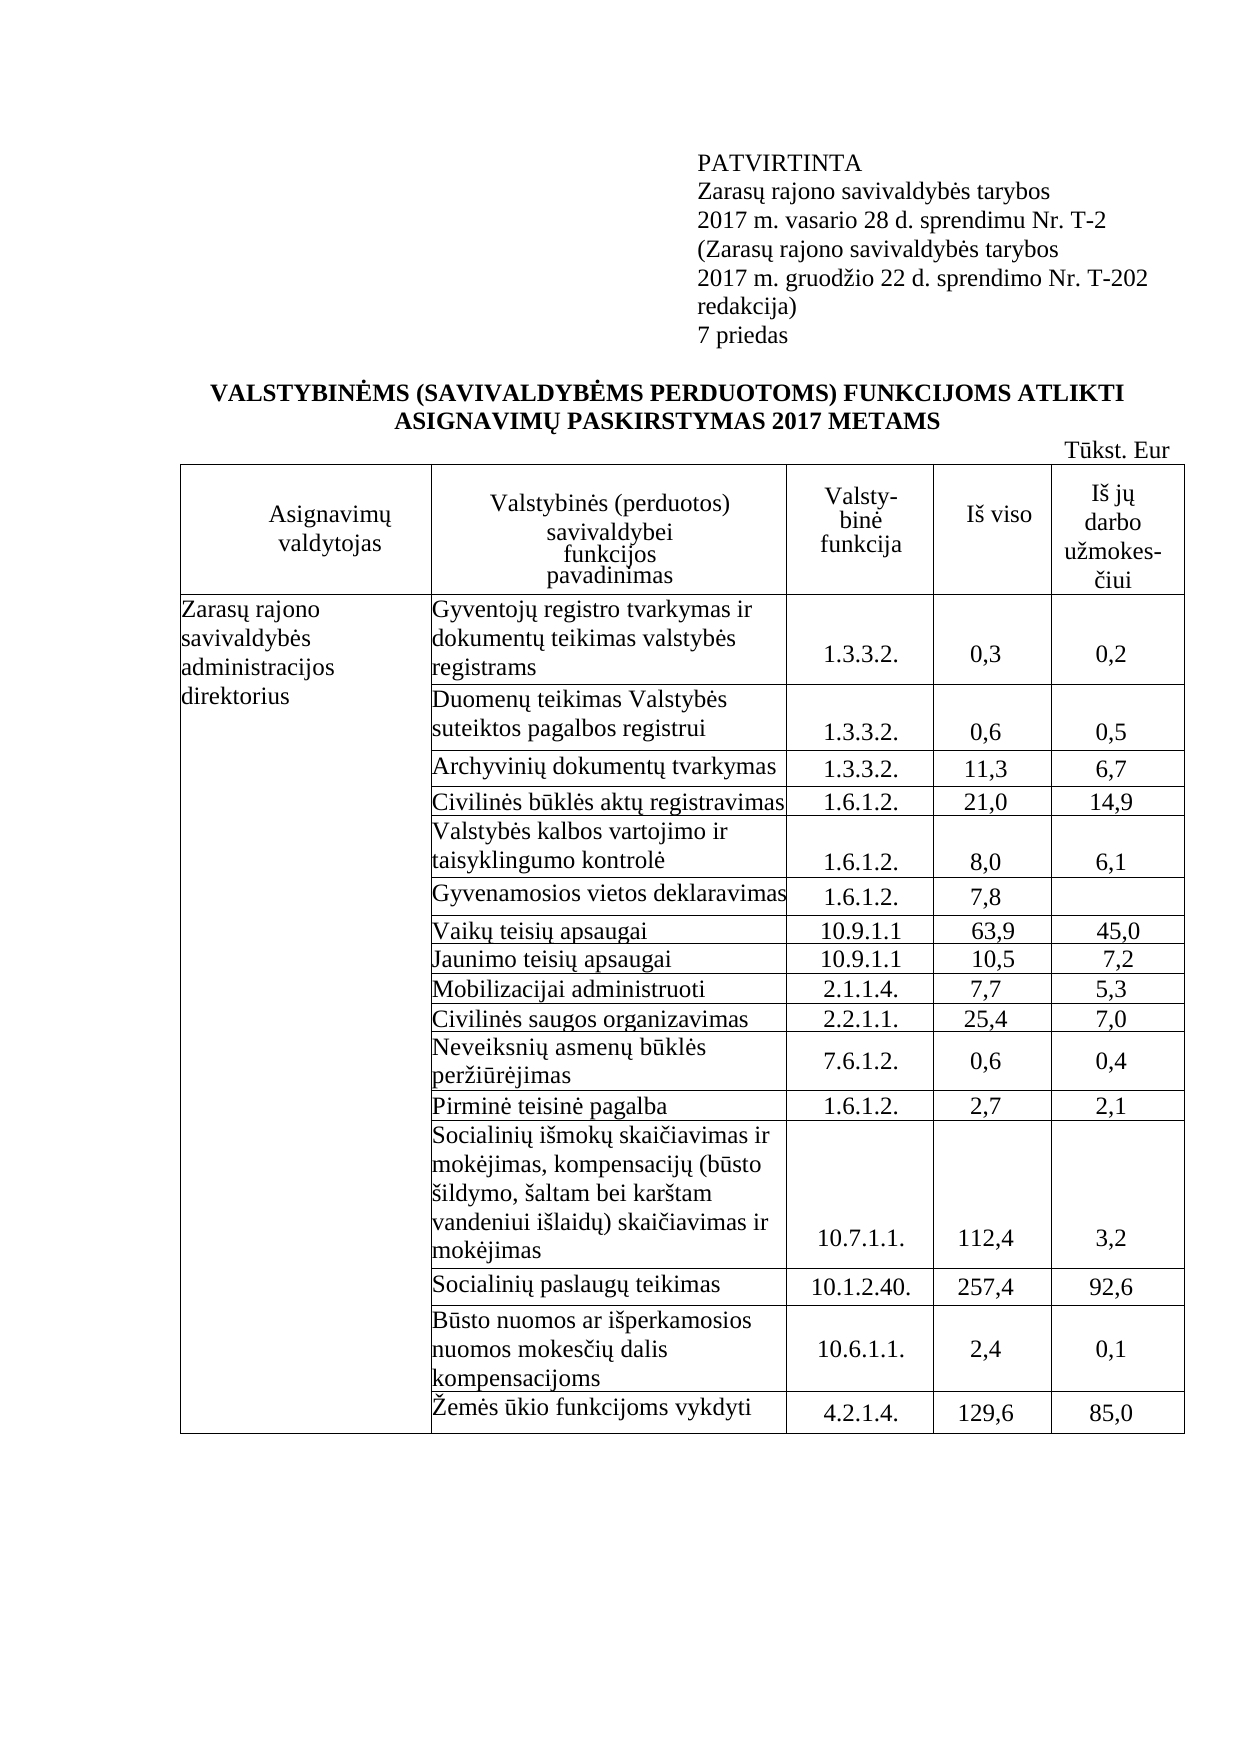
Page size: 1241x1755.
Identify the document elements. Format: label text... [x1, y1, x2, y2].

table_cell 2,7 [934, 1091, 1051, 1119]
table_cell 11,3 [934, 751, 1051, 786]
text (Zarasų rajono savivaldybės tarybos [697, 234, 1169, 263]
text redakcija) [697, 291, 1169, 320]
table_cell Žemės ūkio funkcijoms vykdyti [432, 1392, 786, 1433]
table_cell 112,4 [934, 1121, 1051, 1268]
table_cell Civilinės būklės aktų registravimas [432, 787, 786, 815]
table_cell Socialinių išmokų skaičiavimas ir mokėjimas, kompensacijų (būsto šildymo, šaltam bei karštam vandeniui išlaidų) skaičiavimas ir mokėjimas [432, 1121, 786, 1268]
table_cell 5,3 [1052, 974, 1184, 1003]
table_cell 92,6 [1052, 1269, 1184, 1304]
table_cell Socialinių paslaugų teikimas [432, 1269, 786, 1304]
table_cell 7,7 [934, 974, 1051, 1003]
table_cell 10.9.1.1 [787, 944, 933, 973]
table_cell 21,0 [934, 787, 1051, 815]
table_header Asignavimų valdytojas [181, 465, 431, 593]
table_header Iš viso [934, 465, 1051, 593]
table_cell Gyventojų registro tvarkymas ir dokumentų teikimas valstybės registrams [432, 595, 786, 683]
table_cell 7,0 [1052, 1004, 1184, 1031]
table_cell 7,2 [1052, 944, 1184, 973]
text PATVIRTINTA [697, 148, 1169, 176]
table_cell 8,0 [934, 816, 1051, 877]
table_cell Valstybės kalbos vartojimo ir taisyklingumo kontrolė [432, 816, 786, 877]
table_cell 2,1 [1052, 1091, 1184, 1119]
table_cell 10.9.1.1 [787, 916, 933, 943]
table_cell 257,4 [934, 1269, 1051, 1304]
table_cell 63,9 [934, 916, 1051, 943]
table_cell 0,4 [1052, 1032, 1184, 1090]
table_cell Zarasų rajono savivaldybės administracijos direktorius [181, 595, 431, 1433]
table_cell 10.1.2.40. [787, 1269, 933, 1304]
table_cell 2.1.1.4. [787, 974, 933, 1003]
table_cell 1.6.1.2. [787, 787, 933, 815]
table_cell Mobilizacijai administruoti [432, 974, 786, 1003]
table_cell 2,4 [934, 1306, 1051, 1391]
table_cell Būsto nuomos ar išperkamosios nuomos mokesčių dalis kompensacijoms [432, 1306, 786, 1391]
text Zarasų rajono savivaldybės tarybos [697, 176, 1169, 205]
text VALSTYBINĖMS (SAVIVALDYBĖMS PERDUOTOMS) FUNKCIJOMS ATLIKTI ASIGNAVIMŲ PASKIRSTYMAS 2017 METAMS [165, 378, 1169, 435]
table_cell [1052, 878, 1184, 915]
text 7 priedas [697, 320, 1169, 349]
table_cell Civilinės saugos organizavimas [432, 1004, 786, 1031]
table_cell 85,0 [1052, 1392, 1184, 1433]
table_cell 0,6 [934, 685, 1051, 750]
table_cell 25,4 [934, 1004, 1051, 1031]
table_cell 6,1 [1052, 816, 1184, 877]
table_cell 0,1 [1052, 1306, 1184, 1391]
table_cell 1.3.3.2. [787, 685, 933, 750]
table_cell 14,9 [1052, 787, 1184, 815]
table_cell 129,6 [934, 1392, 1051, 1433]
table_cell 10.6.1.1. [787, 1306, 933, 1391]
table_cell Vaikų teisių apsaugai [432, 916, 786, 943]
table_cell 1.6.1.2. [787, 878, 933, 915]
table_cell 45,0 [1052, 916, 1184, 943]
table_cell 0,2 [1052, 595, 1184, 683]
table_cell 6,7 [1052, 751, 1184, 786]
table_cell Neveiksnių asmenų būklės peržiūrėjimas [432, 1032, 786, 1090]
table_header Valsty-binė funkcija [787, 465, 933, 593]
table_header Valstybinės (perduotos) savivaldybei funkcijos pavadinimas [432, 465, 786, 593]
table_cell Jaunimo teisių apsaugai [432, 944, 786, 973]
text 2017 m. gruodžio 22 d. sprendimo Nr. T-202 [697, 263, 1169, 291]
table_cell Archyvinių dokumentų tvarkymas [432, 751, 786, 786]
table_cell 1.3.3.2. [787, 751, 933, 786]
table_cell Gyvenamosios vietos deklaravimas [432, 878, 786, 915]
table_cell 1.6.1.2. [787, 816, 933, 877]
table_cell 0,3 [934, 595, 1051, 683]
table_header Iš jų darbo užmokes- čiui [1052, 465, 1184, 593]
table_cell 7,8 [934, 878, 1051, 915]
table_cell Pirminė teisinė pagalba [432, 1091, 786, 1119]
table_cell 2.2.1.1. [787, 1004, 933, 1031]
table_cell Duomenų teikimas Valstybės suteiktos pagalbos registrui [432, 685, 786, 750]
table_cell 3,2 [1052, 1121, 1184, 1268]
table_cell 0,6 [934, 1032, 1051, 1090]
table_cell 4.2.1.4. [787, 1392, 933, 1433]
table_cell 1.6.1.2. [787, 1091, 933, 1119]
table_cell 10.7.1.1. [787, 1121, 933, 1268]
table_cell 0,5 [1052, 685, 1184, 750]
text 2017 m. vasario 28 d. sprendimu Nr. T-2 [697, 205, 1169, 234]
table_cell 10,5 [934, 944, 1051, 973]
table_cell 7.6.1.2. [787, 1032, 933, 1090]
table_cell 1.3.3.2. [787, 595, 933, 683]
text Tūkst. Eur [165, 435, 1169, 464]
